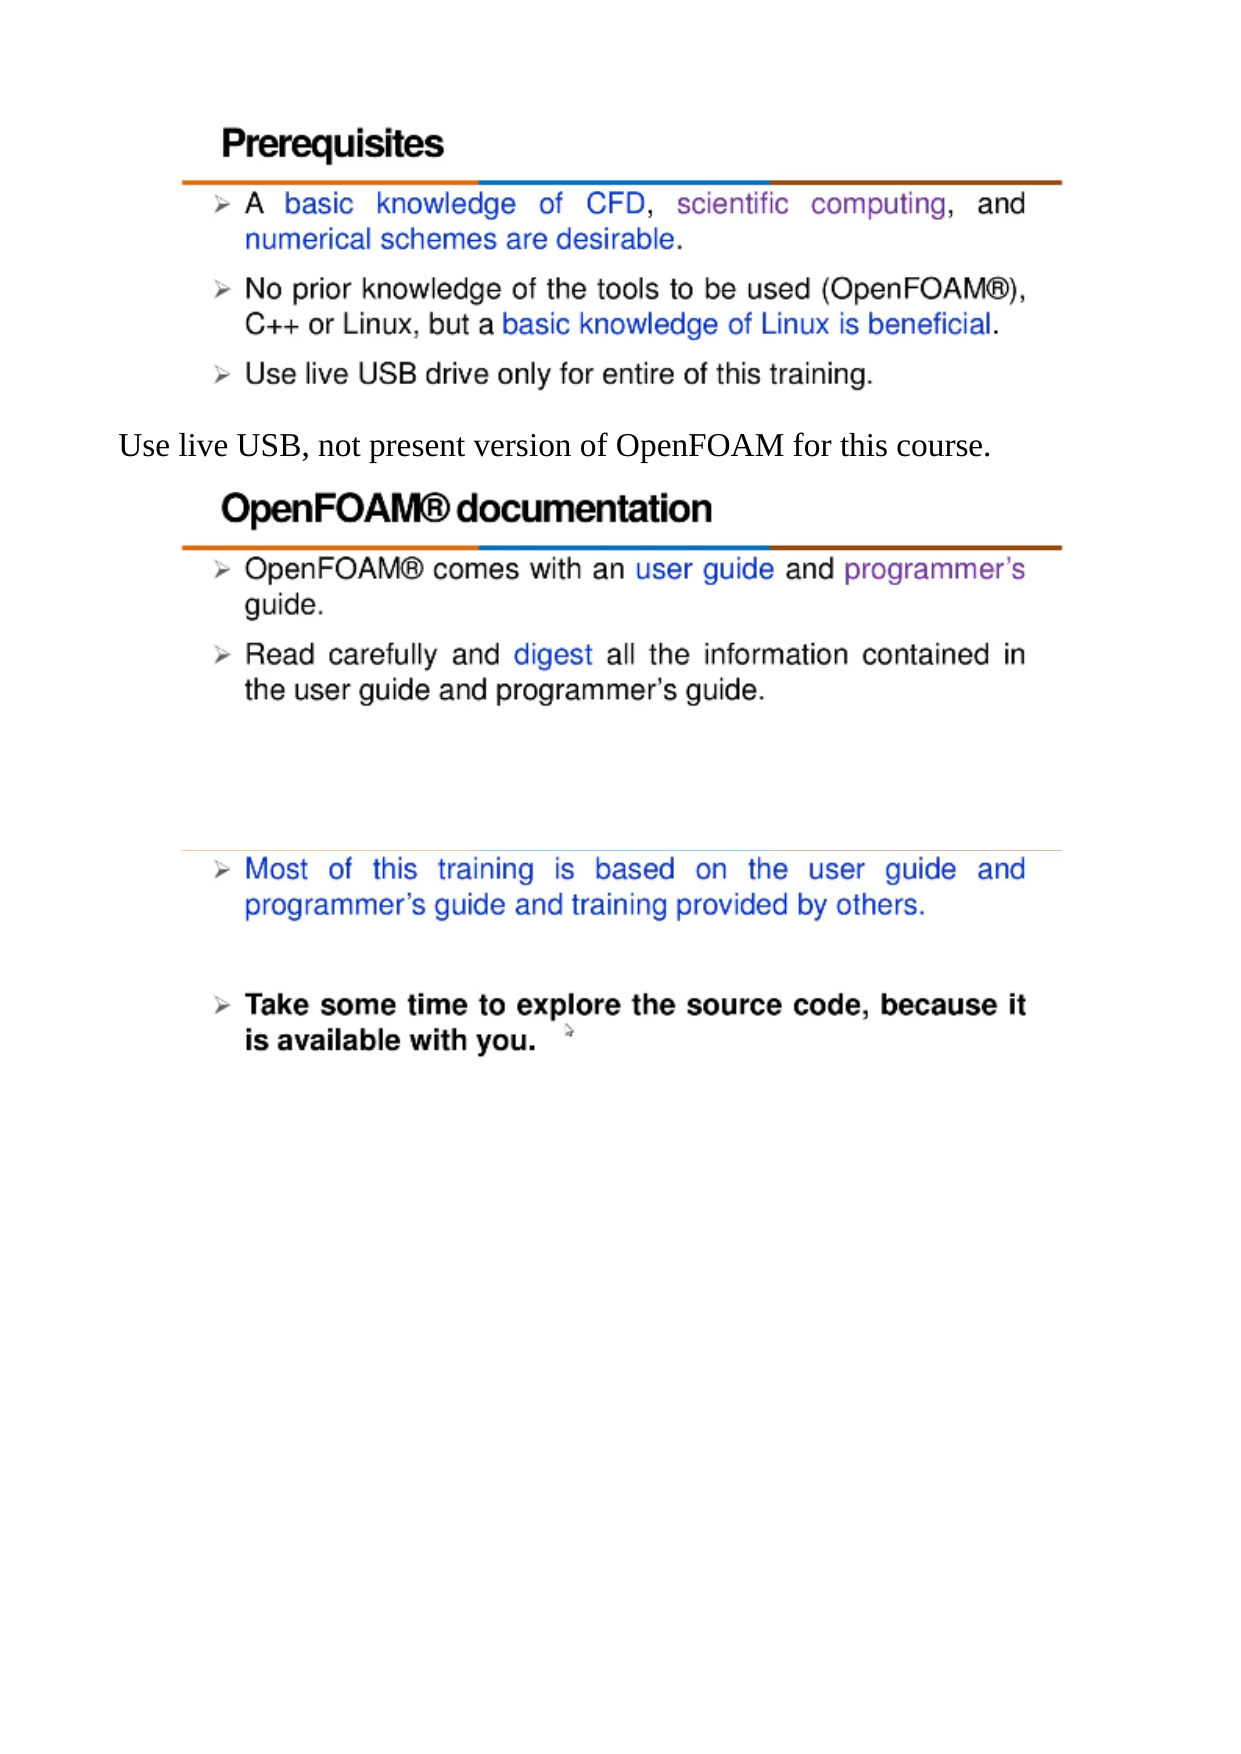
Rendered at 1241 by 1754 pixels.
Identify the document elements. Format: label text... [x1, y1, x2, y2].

text Use live USB, not present version of OpenFOAM for this course. [118, 420, 1122, 464]
picture [175, 484, 1065, 786]
picture [175, 850, 1065, 1085]
picture [175, 118, 1065, 420]
